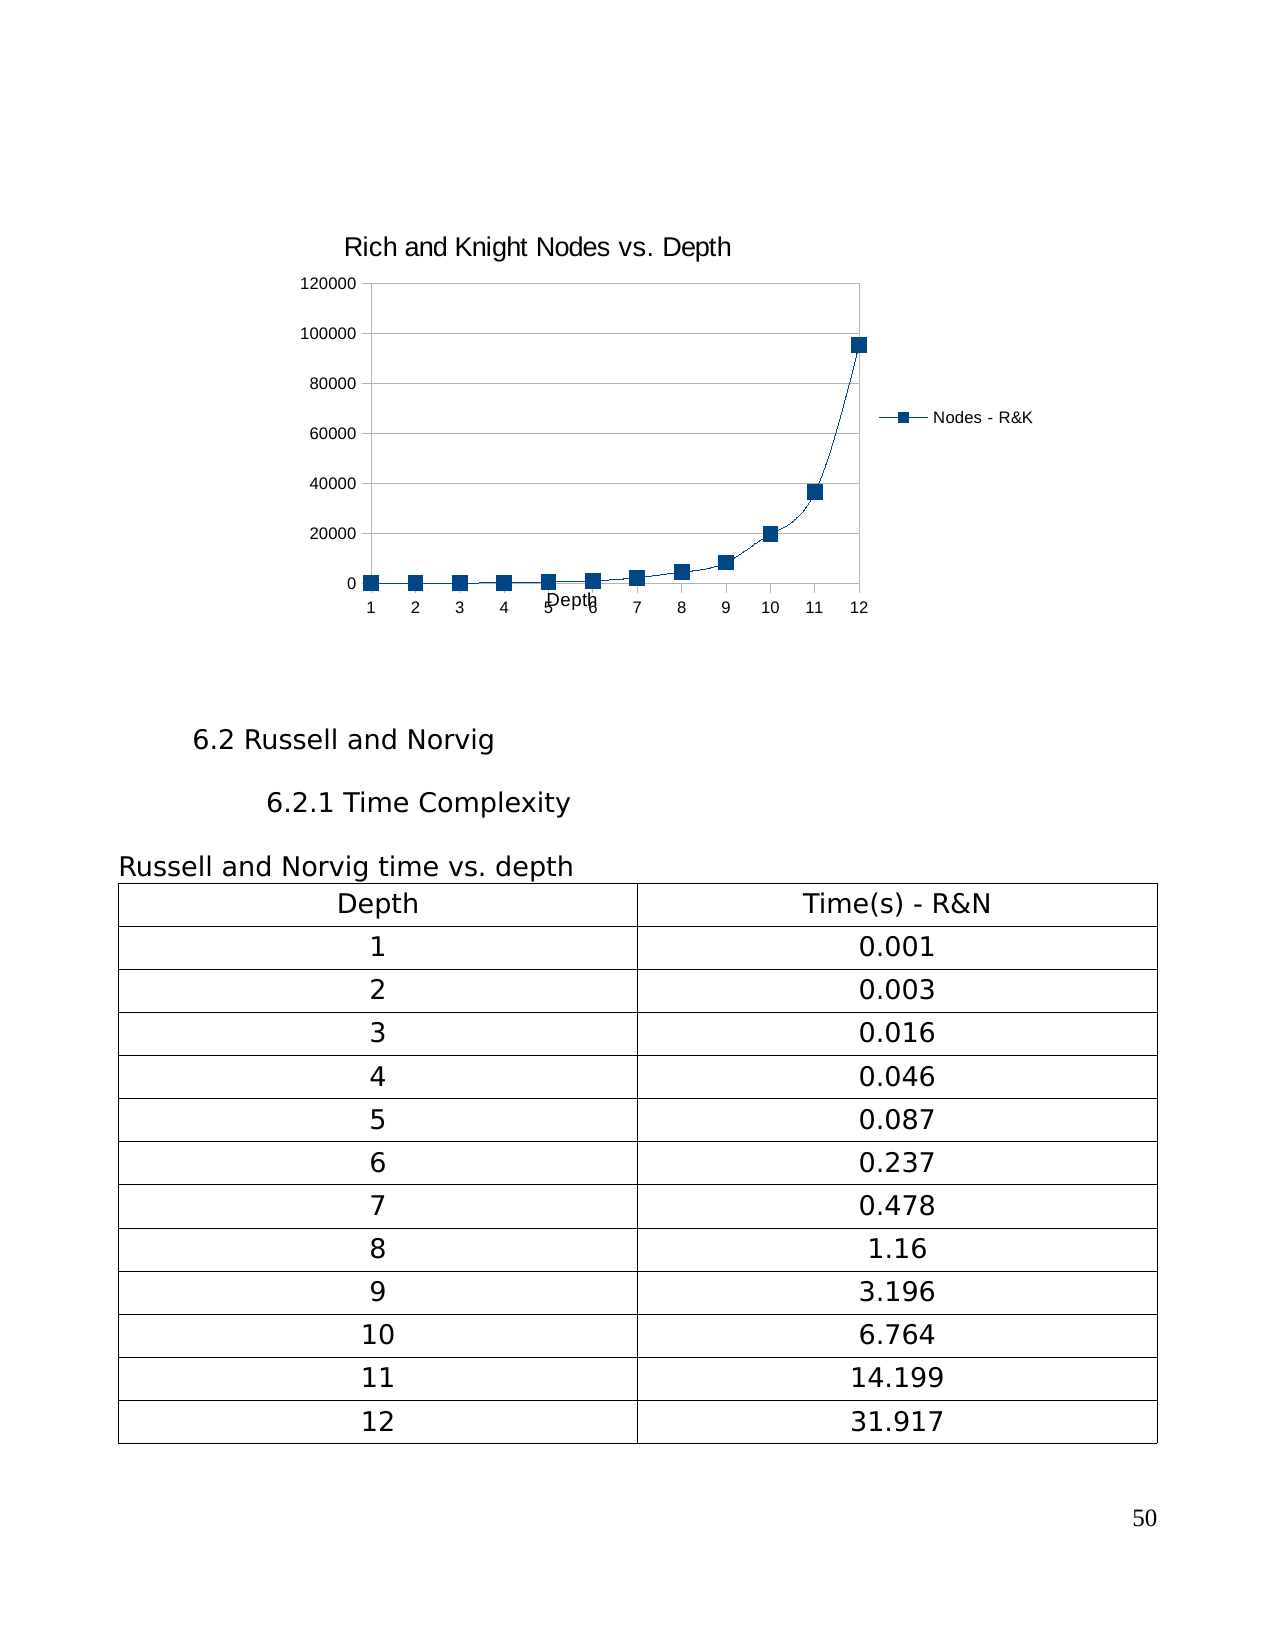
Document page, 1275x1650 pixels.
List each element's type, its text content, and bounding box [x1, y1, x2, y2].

text 6.2.1 Time Complexity [118, 788, 1157, 819]
table_cell 0.001 [638, 927, 1157, 969]
table_cell 7 [119, 1185, 637, 1227]
table_header Time(s) - R&N [638, 884, 1157, 926]
table_cell 31.917 [638, 1401, 1157, 1443]
table_cell 8 [119, 1229, 637, 1271]
table_cell 12 [119, 1401, 637, 1443]
table_cell 6.764 [638, 1315, 1157, 1357]
table_cell 14.199 [638, 1358, 1157, 1400]
table_cell 2 [119, 970, 637, 1012]
table_cell 6 [119, 1142, 637, 1184]
table_cell 0.046 [638, 1056, 1157, 1098]
table_cell 0.237 [638, 1142, 1157, 1184]
text 6.2 Russell and Norvig [118, 725, 1157, 756]
table_cell 1 [119, 927, 637, 969]
table_cell 11 [119, 1358, 637, 1400]
table_cell 1.16 [638, 1229, 1157, 1271]
table_cell 0.003 [638, 970, 1157, 1012]
table_cell 0.087 [638, 1099, 1157, 1141]
table_cell 5 [119, 1099, 637, 1141]
text Russell and Norvig time vs. depth [118, 851, 1157, 882]
table_cell 0.478 [638, 1185, 1157, 1227]
table_cell 3 [119, 1013, 637, 1055]
table_cell 0.016 [638, 1013, 1157, 1055]
table_cell 9 [119, 1272, 637, 1314]
table_header Depth [119, 884, 637, 926]
table_cell 10 [119, 1315, 637, 1357]
table_cell 3.196 [638, 1272, 1157, 1314]
table_cell 4 [119, 1056, 637, 1098]
